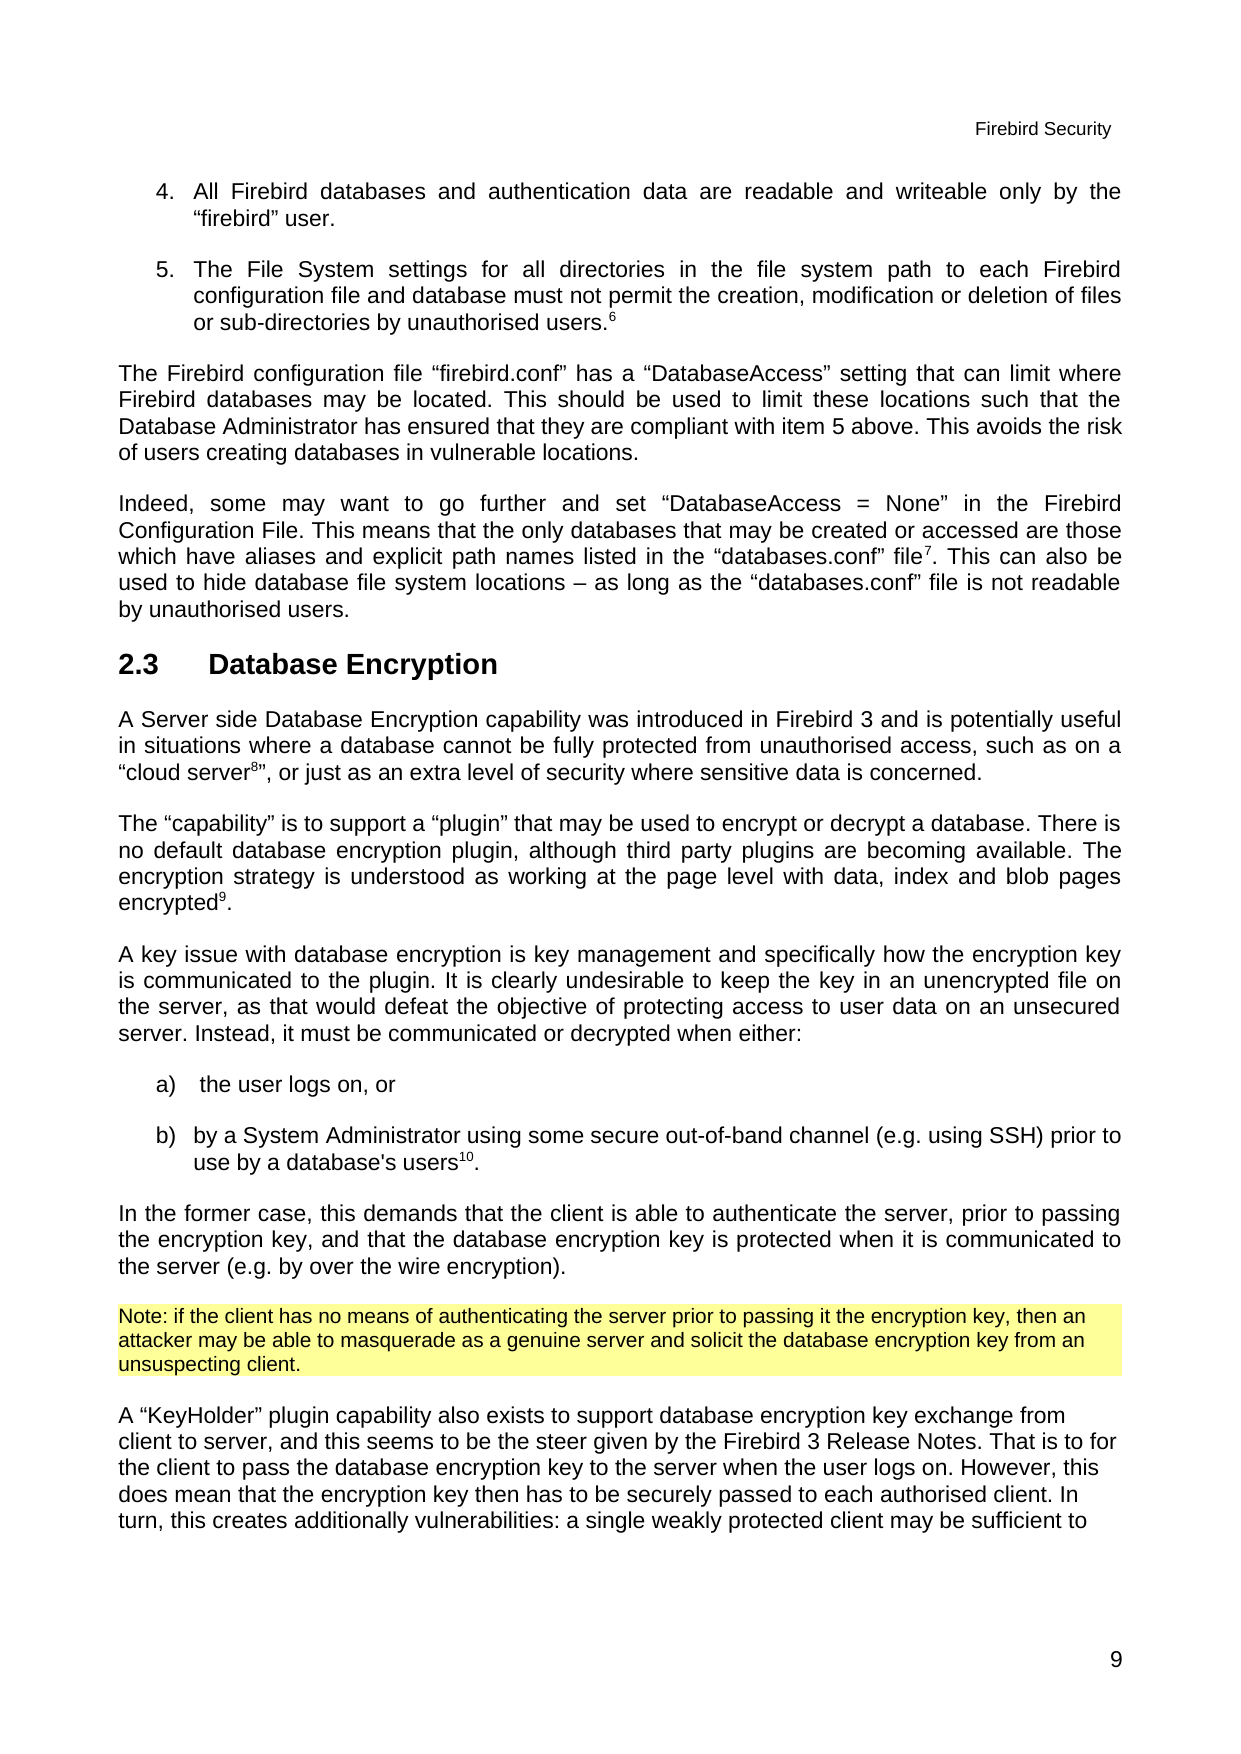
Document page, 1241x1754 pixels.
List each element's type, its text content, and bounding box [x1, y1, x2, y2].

text The “capability” is to support a “plugin” that may be used to encrypt or decrypt a database. There is no default database encryption plugin, although third party plugins are becoming available. The encryption strategy is understood as working at the page level with data, index and blob pages encrypted. [118, 810, 1122, 916]
list All Firebird databases and authentication data are readable and writeable only by the “firebird” user. [156, 178, 1122, 231]
list by a System Administrator using some secure out-of-band channel (e.g. using SSH) prior to use by a database's users. [156, 1122, 1122, 1175]
text A “KeyHolder” plugin capability also exists to support database encryption key exchange from client to server, and this seems to be the steer given by the Firebird 3 Release Notes. That is to for the client to pass the database encryption key to the server when the user logs on. However, this does mean that the encryption key then has to be securely passed to each authorised client. In turn, this creates additionally vulnerabilities: a single weakly protected client may be sufficient to [118, 1402, 1122, 1533]
list The File System settings for all directories in the file system path to each Firebird configuration file and database must not permit the creation, modification or deletion of files or sub-directories by unauthorised users. [156, 256, 1122, 335]
text In the former case, this demands that the client is able to authenticate the server, prior to passing the encryption key, and that the database encryption key is protected when it is communicated to the server (e.g. by over the wire encryption). [118, 1200, 1122, 1279]
list the user logs on, or [156, 1071, 1122, 1097]
text The Firebird configuration file “firebird.conf” has a “DatabaseAccess” setting that can limit where Firebird databases may be located. This should be used to limit these locations such that the Database Administrator has ensured that they are compliant with item 5 above. This avoids the risk of users creating databases in vulnerable locations. [118, 360, 1122, 465]
text Indeed, some may want to go further and set “DatabaseAccess = None” in the Firebird Configuration File. This means that the only databases that may be created or accessed are those which have aliases and explicit path names listed in the “databases.conf” file. This can also be used to hide database file system locations – as long as the “databases.conf” file is not readable by unauthorised users. [118, 490, 1122, 622]
text Note: if the client has no means of authenticating the server prior to passing it the encryption key, then an attacker may be able to masquerade as a genuine server and solicit the database encryption key from an unsuspecting client. [118, 1304, 1122, 1376]
subtitle Database Encryption [118, 647, 1122, 681]
text A key issue with database encryption is key management and specifically how the encryption key is communicated to the plugin. It is clearly undesirable to keep the key in an unencrypted file on the server, as that would defeat the objective of protecting access to user data on an unsecured server. Instead, it must be communicated or decrypted when either: [118, 941, 1122, 1046]
text A Server side Database Encryption capability was introduced in Firebird 3 and is potentially useful in situations where a database cannot be fully protected from unauthorised access, such as on a “cloud server”, or just as an extra level of security where sensitive data is concerned. [118, 706, 1122, 785]
